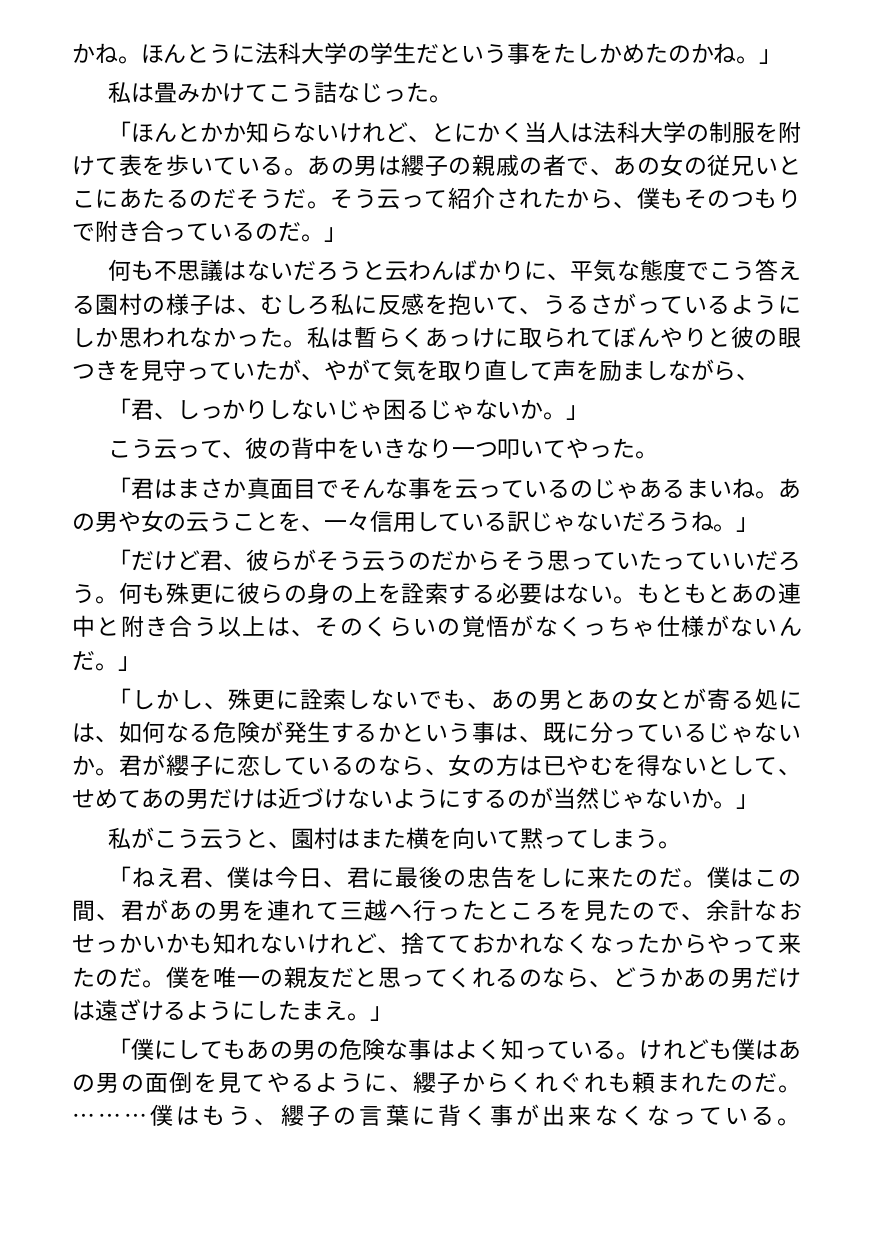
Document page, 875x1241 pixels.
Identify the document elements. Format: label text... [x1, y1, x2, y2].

text 「だけど君、彼らがそう云うのだからそう思っていたっていいだろう。何も殊更に彼らの身の上を詮索する必要はない。もともとあの連中と附き合う以上は、そのくらいの覚悟がなくっちゃ仕様がないんだ。」 [72, 543, 802, 676]
text かね。ほんとうに法科大学の学生だという事をたしかめたのかね。」 [72, 36, 802, 69]
text 「しかし、殊更に詮索しないでも、あの男とあの女とが寄る処には、如何なる危険が発生するかという事は、既に分っているじゃないか。君が纓子に恋しているのなら、女の方は已やむを得ないとして、せめてあの男だけは近づけないようにするのが当然じゃないか。」 [72, 682, 802, 814]
text こう云って、彼の背中をいきなり一つ叩いてやった。 [72, 431, 802, 464]
text 私がこう云うと、園村はまた横を向いて黙ってしまう。 [72, 821, 802, 854]
text 「君、しっかりしないじゃ困るじゃないか。」 [72, 392, 802, 425]
text 「僕にしてもあの男の危険な事はよく知っている。けれども僕はあの男の面倒を見てやるように、纓子からくれぐれも頼まれたのだ。………僕はもう、纓子の言葉に背く事が出来なくなっている。 [72, 1032, 802, 1131]
text 何も不思議はないだろうと云わんばかりに、平気な態度でこう答える園村の様子は、むしろ私に反感を抱いて、うるさがっているようにしか思われなかった。私は暫らくあっけに取られてぼんやりと彼の眼つきを見守っていたが、やがて気を取り直して声を励ましながら、 [72, 253, 802, 386]
text 「ほんとかか知らないけれど、とにかく当人は法科大学の制服を附けて表を歩いている。あの男は纓子の親戚の者で、あの女の従兄いとこにあたるのだそうだ。そう云って紹介されたから、僕もそのつもりで附き合っているのだ。」 [72, 114, 802, 247]
text 「ねえ君、僕は今日、君に最後の忠告をしに来たのだ。僕はこの間、君があの男を連れて三越へ行ったところを見たので、余計なおせっかいかも知れないけれど、捨てておかれなくなったからやって来たのだ。僕を唯一の親友だと思ってくれるのなら、どうかあの男だけは遠ざけるようにしたまえ。」 [72, 860, 802, 1026]
text 「君はまさか真面目でそんな事を云っているのじゃあるまいね。あの男や女の云うことを、一々信用している訳じゃないだろうね。」 [72, 470, 802, 537]
text 私は畳みかけてこう詰なじった。 [72, 75, 802, 108]
